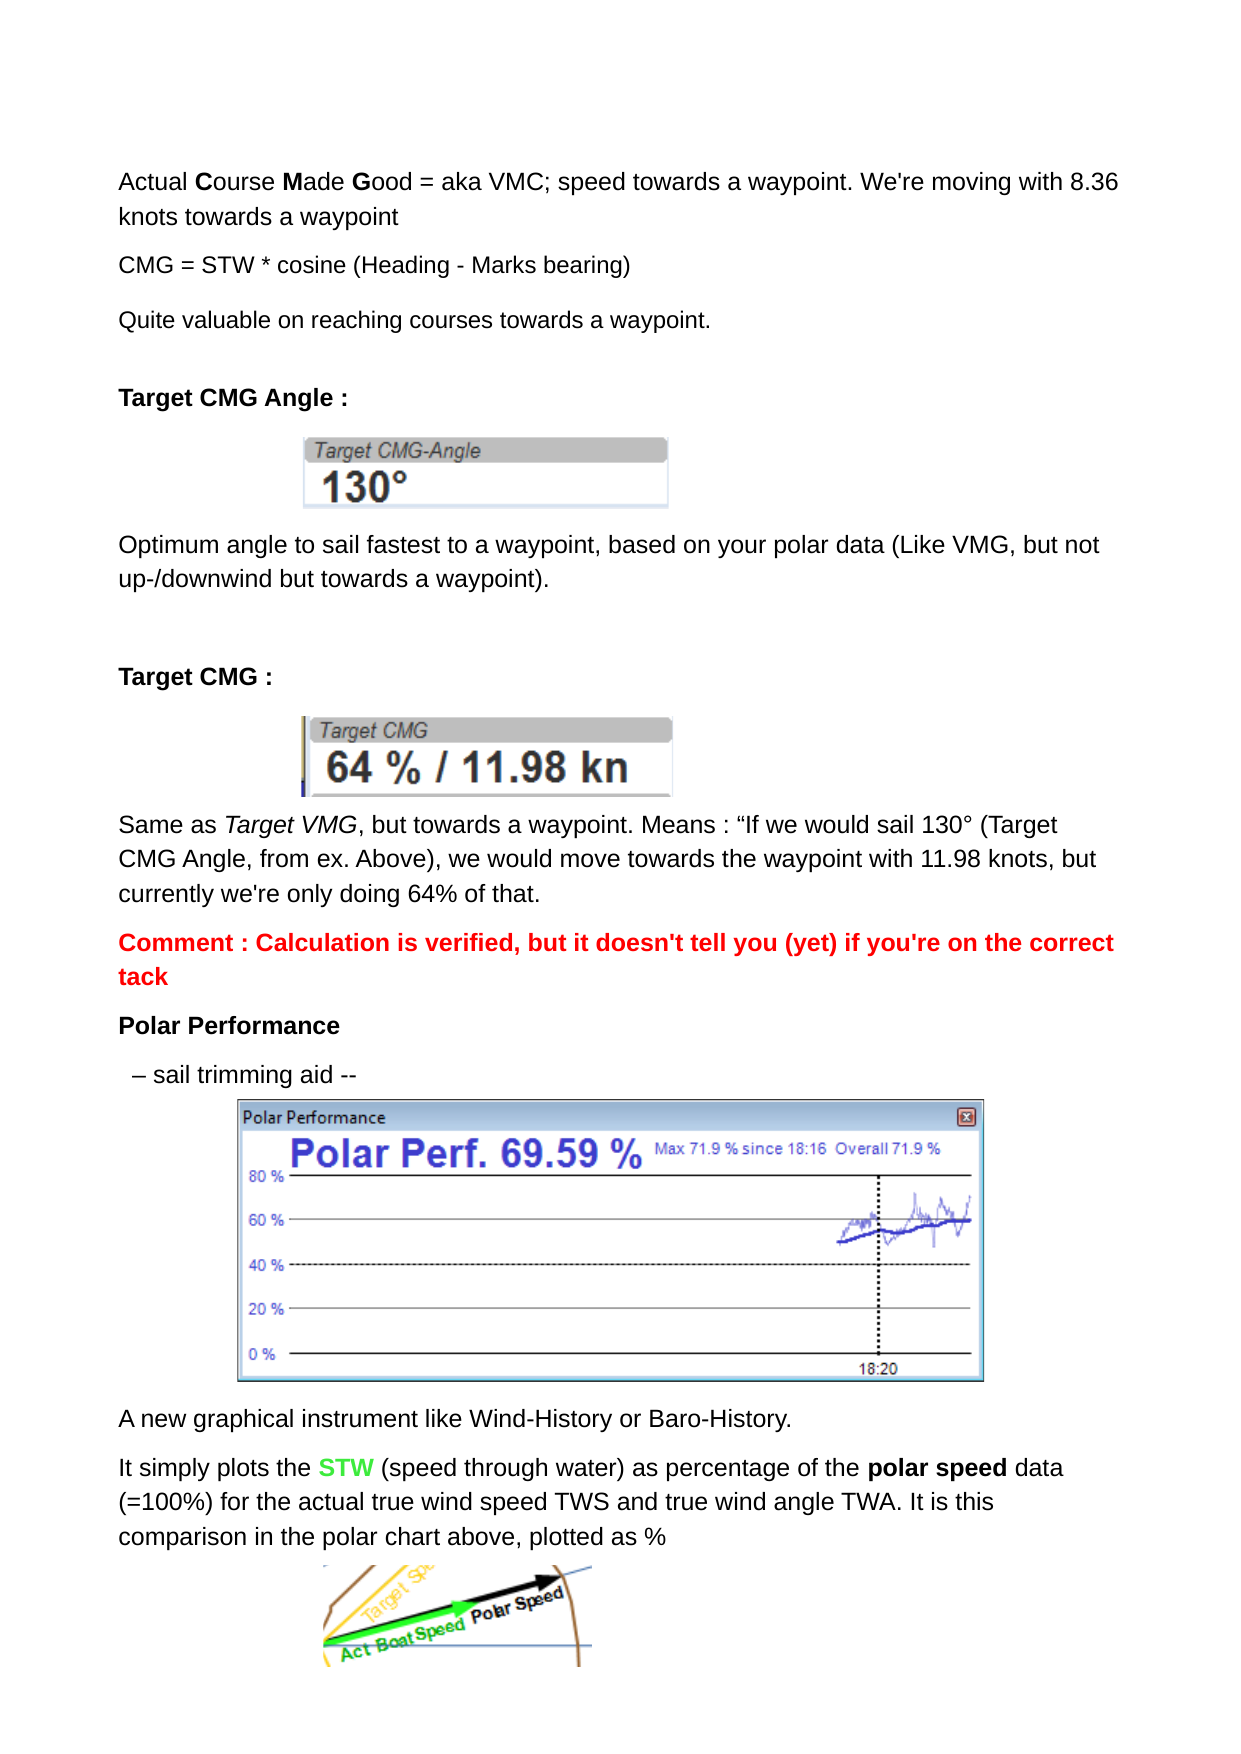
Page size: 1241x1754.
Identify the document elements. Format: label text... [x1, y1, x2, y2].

text A new graphical instrument like Wind-History or Baro-History. [118, 1404, 1122, 1432]
text Actual Course Made Good = aka VMC; speed towards a waypoint. We're moving with 8.36 knots towards a waypoint [118, 167, 1122, 230]
text Polar Performance [118, 1011, 1122, 1040]
text Optimum angle to sail fastest to a waypoint, based on your polar data (Like VMG, but not up-/downwind but towards a waypoint). [118, 530, 1122, 593]
text Quite valuable on reaching courses towards a waypoint. [118, 306, 1122, 333]
text CMG = STW * cosine (Heading - Marks bearing) [118, 251, 1122, 278]
text Target CMG : [118, 662, 1122, 691]
text Comment : Calculation is verified, but it doesn't tell you (yet) if you're on the correct tack [118, 928, 1122, 991]
text It simply plots the STW (speed through water) as percentage of the polar speed data (=100%) for the actual true wind speed TWS and true wind angle TWA. It is this comparison in the polar chart above, plotted as % [118, 1453, 1122, 1550]
picture [302, 437, 669, 509]
text Target CMG Angle : [118, 383, 1122, 411]
picture [301, 716, 674, 797]
picture [237, 1099, 985, 1382]
text – sail trimming aid -- [118, 1060, 1122, 1089]
text Same as Target VMG, but towards a waypoint. Means : “If we would sail 130° (Target CMG Angle, from ex. Above), we would move towards the waypoint with 11.98 knots, but currently we're only doing 64% of that. [118, 809, 1122, 907]
picture [323, 1565, 592, 1667]
